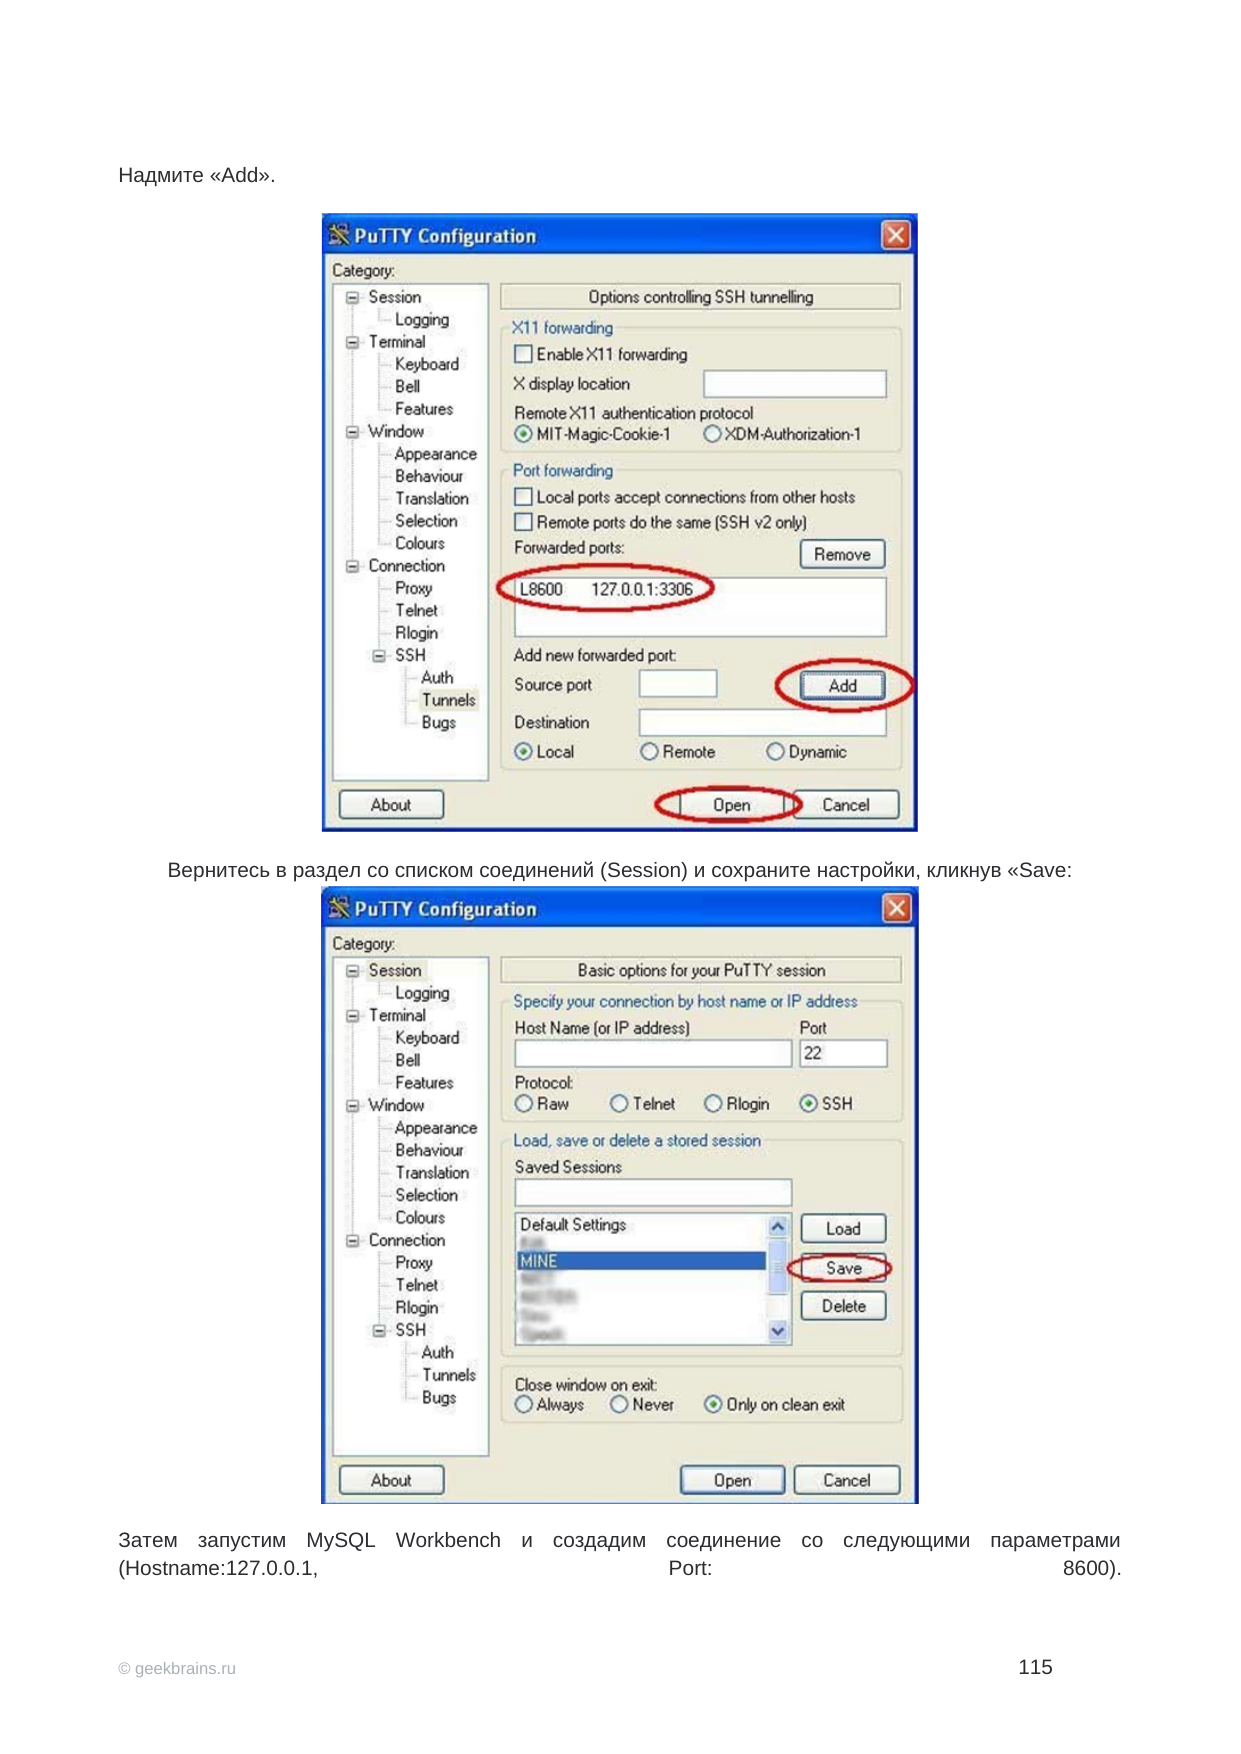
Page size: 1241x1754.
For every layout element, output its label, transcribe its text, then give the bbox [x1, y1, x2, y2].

picture [321, 211, 919, 833]
text Вернитесь в раздел со списком соединений (Session) и сохраните настройки, кликнув «Save: [118, 857, 1122, 885]
text Затем запустим MySQL Workbench и создадим соединение со следующими параметрами (Hostname:127.0.0.1, Port: 8600). [118, 1528, 1122, 1579]
picture [320, 885, 920, 1504]
text Надмите «Add». [118, 163, 1122, 187]
